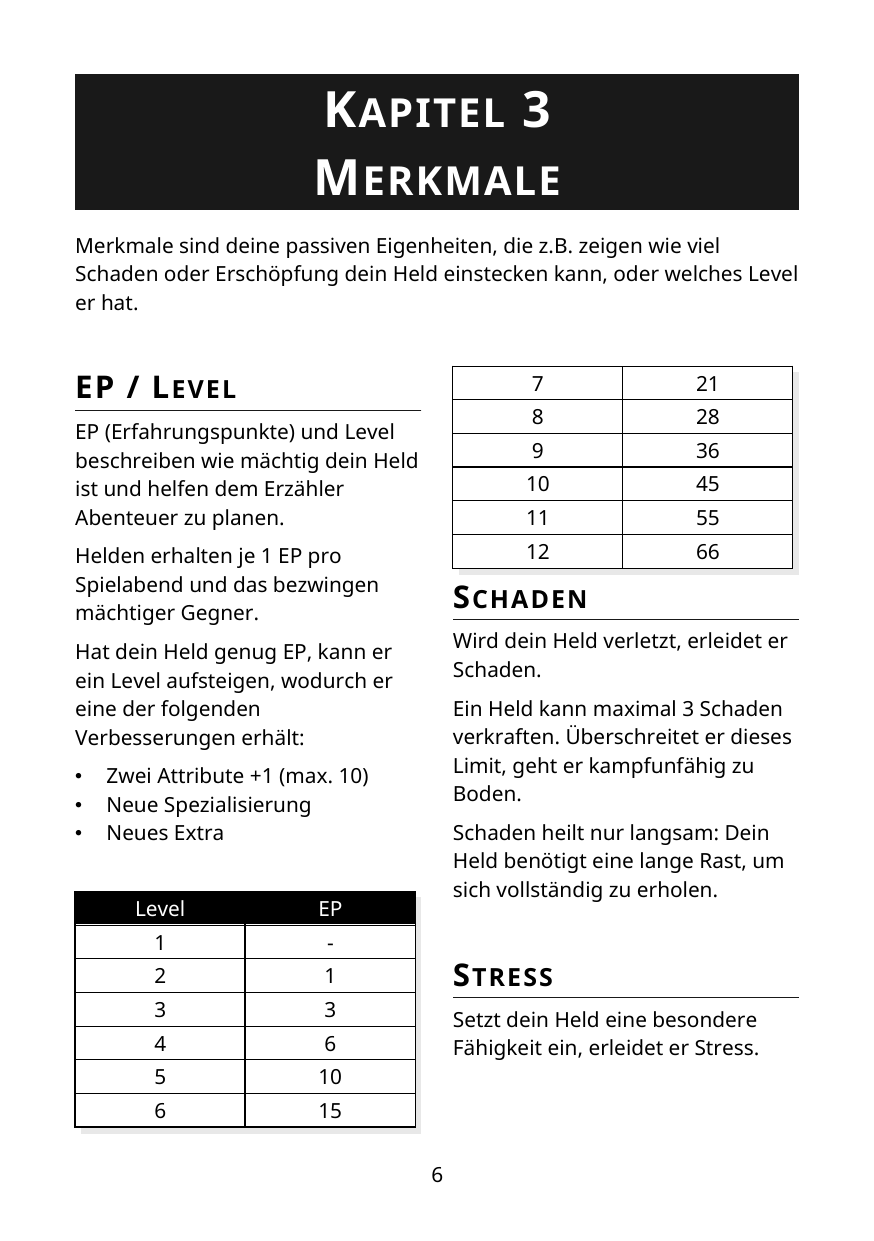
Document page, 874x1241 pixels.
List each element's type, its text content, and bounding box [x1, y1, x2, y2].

table_cell 11 [453, 501, 622, 534]
subtitle Schaden [453, 575, 799, 619]
table_cell 28 [623, 400, 792, 433]
table_cell 7 [453, 367, 622, 399]
list Zwei Attribute +1 (max. 10) [75, 762, 421, 790]
subtitle EP / Level [75, 366, 421, 410]
subtitle Stress [453, 953, 799, 997]
table_cell 55 [623, 501, 792, 534]
text Schaden heilt nur langsam: Dein Held benötigt eine lange Rast, um sich vollständig zu erholen. [453, 818, 799, 903]
text Hat dein Held genug EP, kann er ein Level aufsteigen, wodurch er eine der folgenden Verbesserungen erhält: [75, 637, 421, 751]
list Neues Extra [75, 818, 421, 847]
table_cell 1 [76, 926, 244, 958]
table_cell 3 [246, 993, 415, 1026]
table_header Level [76, 892, 244, 924]
text Merkmale sind deine passiven Eigenheiten, die z.B. zeigen wie viel Schaden oder Erschöpfung dein Held einstecken kann, oder welches Level er hat. [75, 231, 799, 316]
table_cell 45 [623, 468, 792, 500]
table_cell 66 [623, 535, 792, 567]
table_cell 9 [453, 434, 622, 466]
table_cell 15 [246, 1094, 415, 1126]
table_cell 12 [453, 535, 622, 567]
text Ein Held kann maximal 3 Schaden verkraften. Überschreitet er dieses Limit, geht er kampfunfähig zu Boden. [453, 694, 799, 808]
table_cell 10 [453, 468, 622, 500]
subtitle Merkmale [75, 142, 799, 210]
text Setzt dein Held eine besondere Fähigkeit ein, erleidet er Stress. [453, 1005, 799, 1062]
table_cell 8 [453, 400, 622, 433]
text Helden erhalten je 1 EP pro Spielabend und das bezwingen mächtiger Gegner. [75, 542, 421, 627]
list Neue Spezialisierung [75, 790, 421, 818]
text EP (Erfahrungspunkte) und Level beschreiben wie mächtig dein Held ist und helfen dem Erzähler Abenteuer zu planen. [75, 417, 421, 531]
table_cell 10 [246, 1060, 415, 1093]
table_cell 1 [246, 959, 415, 992]
text Wird dein Held verletzt, erleidet er Schaden. [453, 627, 799, 683]
table_cell 36 [623, 434, 792, 466]
table_cell 6 [76, 1094, 244, 1126]
table_cell - [246, 926, 415, 958]
table_cell 21 [623, 367, 792, 399]
table_cell 6 [246, 1027, 415, 1059]
table_cell 4 [76, 1027, 244, 1059]
table_header EP [246, 892, 415, 924]
table_cell 2 [76, 959, 244, 992]
table_cell 3 [76, 993, 244, 1026]
subtitle Kapitel 3 [75, 74, 799, 142]
table_cell 5 [76, 1060, 244, 1093]
